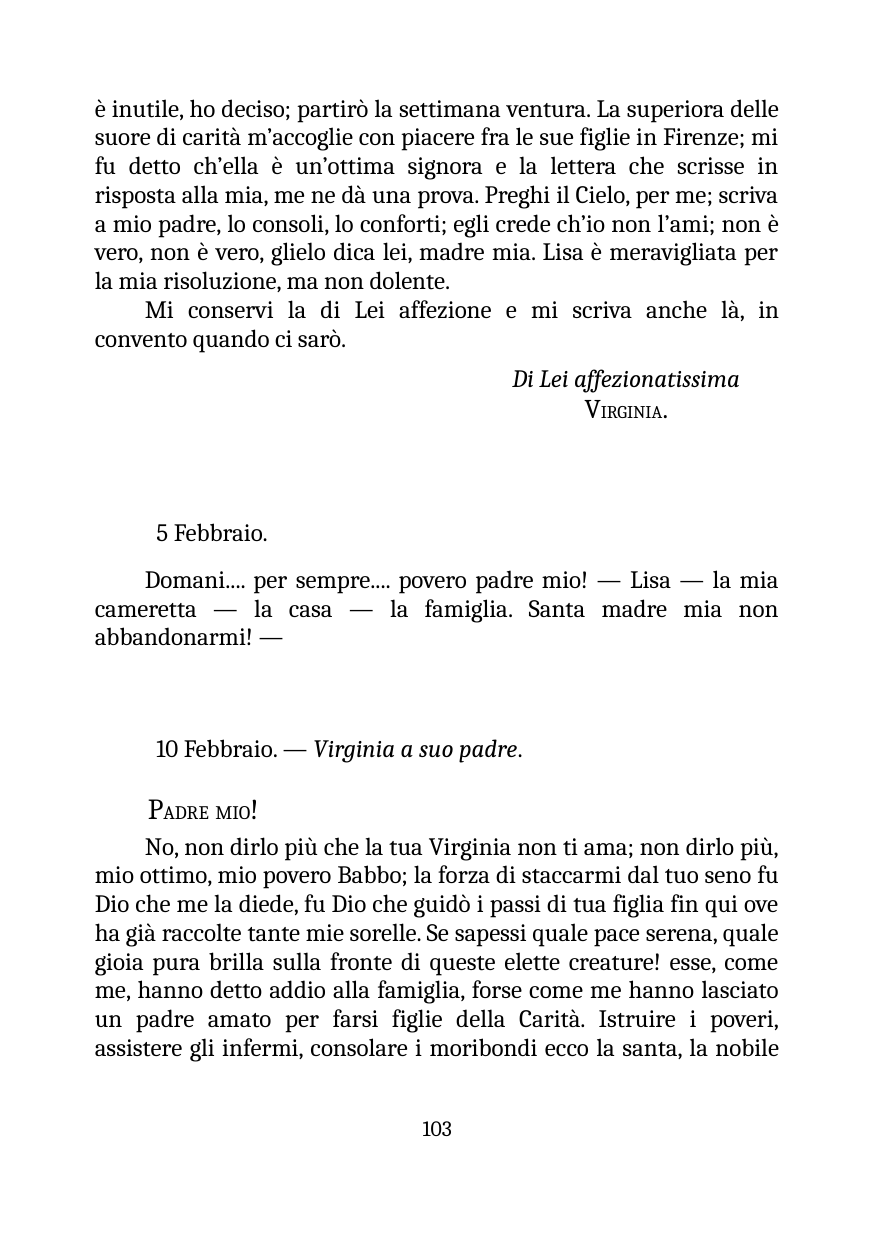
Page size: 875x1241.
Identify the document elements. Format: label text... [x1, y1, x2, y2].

text Padre mio! [148, 793, 779, 827]
text No, non dirlo più che la tua Virginia non ti ama; non dirlo più, mio ottimo, mio povero Babbo; la forza di staccarmi dal tuo seno fu Dio che me la diede, fu Dio che guidò i passi di tua figlia fin qui ove ha già raccolte tante mie sorelle. Se sapessi quale pace serena, quale gioia pura brilla sulla fronte di queste elette creature! esse, come me, hanno detto addio alla famiglia, forse come me hanno lasciato un padre amato per farsi figlie della Carità. Istruire i poveri, assistere gli infermi, consolare i moribondi ecco la santa, la nobile [94, 832, 779, 1062]
text 10 Febbraio. — Virginia a suo padre. [106, 735, 779, 763]
text Di Lei affezionatissima Virginia. [502, 365, 750, 425]
text Mi conservi la di Lei affezione e mi scriva anche là, in convento quando ci sarò. [94, 296, 779, 353]
text è inutile, ho deciso; partirò la settimana ventura. La superiora delle suore di carità m’accoglie con piacere fra le sue figlie in Firenze; mi fu detto ch’ella è un’ottima signora e la lettera che scrisse in risposta alla mia, me ne dà una prova. Preghi il Cielo, per me; scriva a mio padre, lo consoli, lo conforti; egli crede ch’io non l’ami; non è vero, non è vero, glielo dica lei, madre mia. Lisa è meravigliata per la mia risoluzione, ma non dolente. [94, 94, 779, 296]
text 5 Febbraio. [106, 519, 779, 548]
text Domani.... per sempre.... povero padre mio! — Lisa — la mia cameretta — la casa — la famiglia. Santa madre mia non abbandonarmi! — [94, 566, 779, 652]
